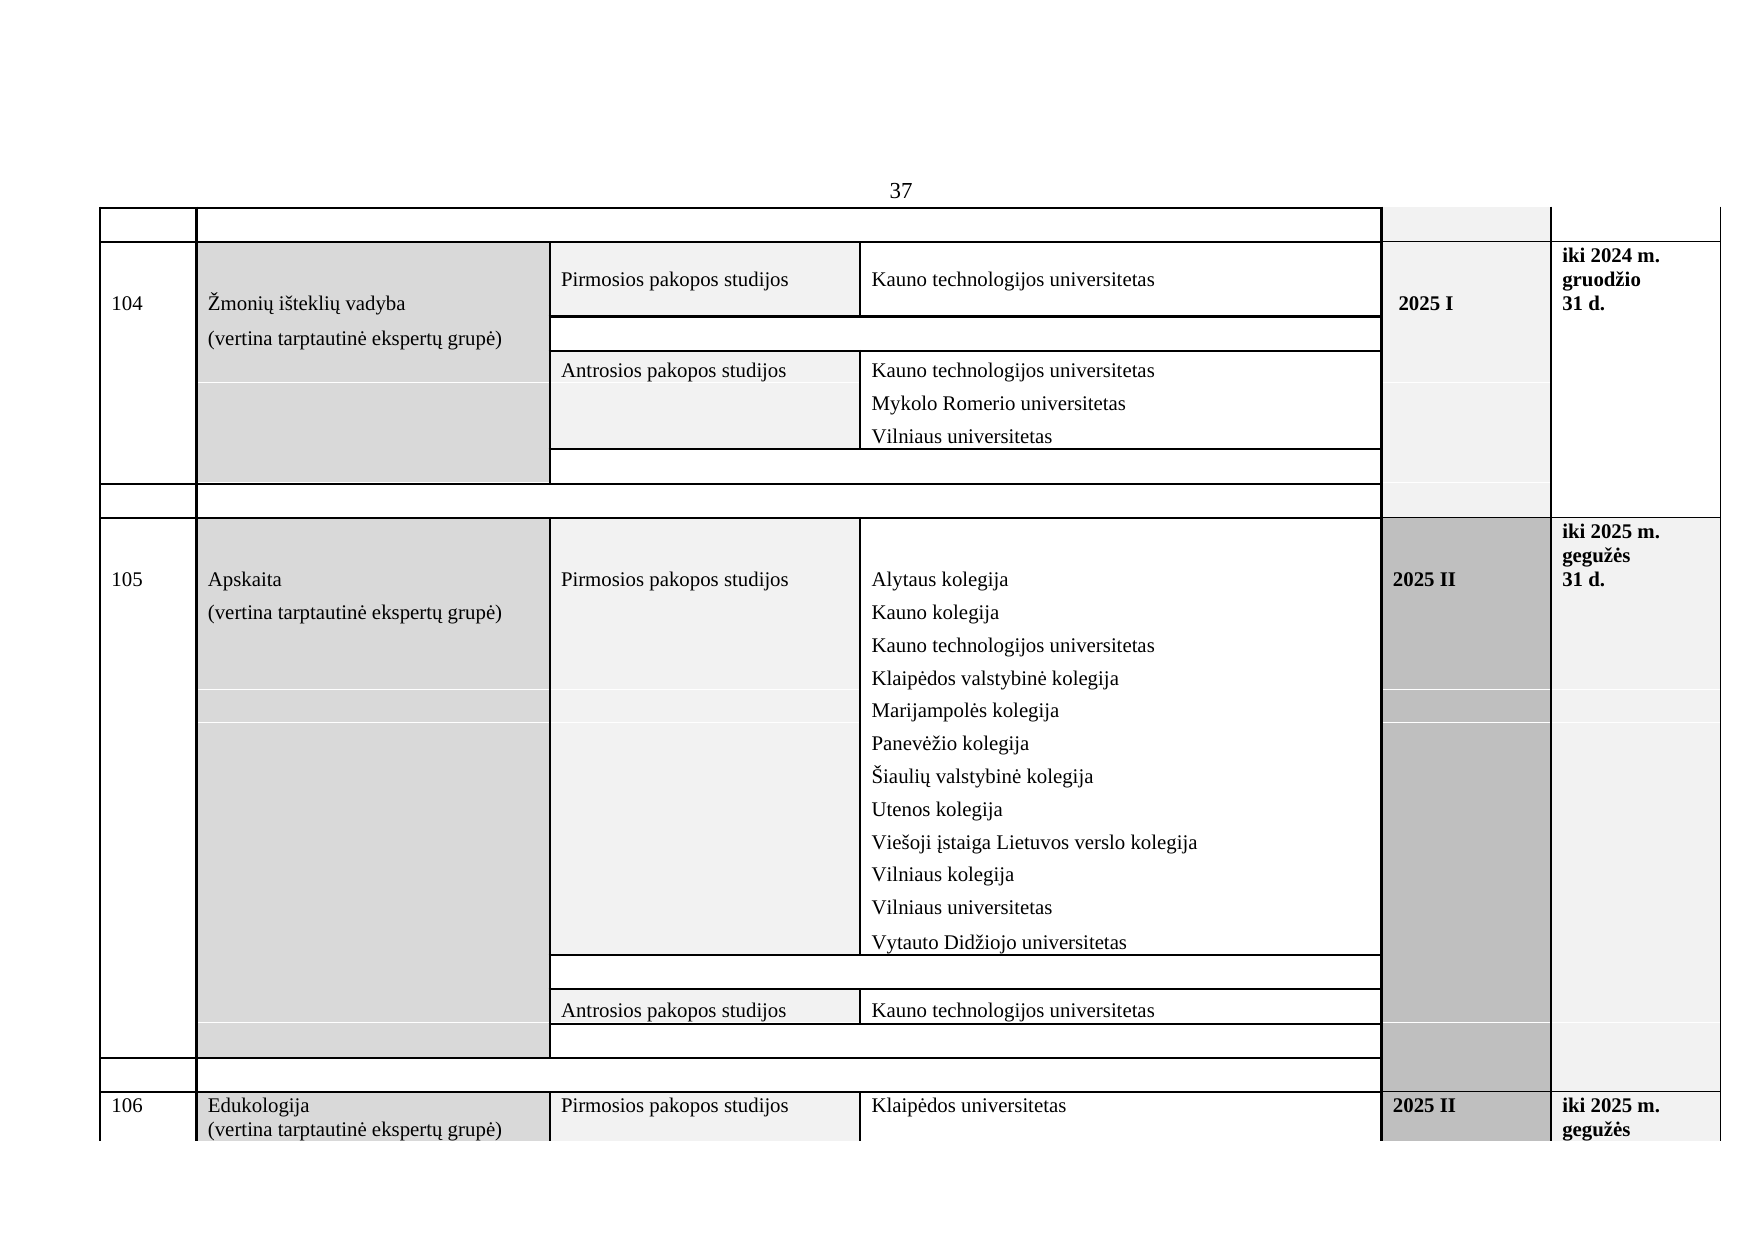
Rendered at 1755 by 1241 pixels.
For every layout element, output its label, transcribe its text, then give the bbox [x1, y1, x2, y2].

table_cell [198, 690, 549, 722]
table_cell [551, 690, 859, 722]
table_cell [1383, 207, 1550, 241]
table_cell [1552, 723, 1720, 755]
table_cell [550, 1059, 860, 1091]
table_cell [101, 821, 195, 854]
table_cell [101, 415, 195, 448]
table_cell [1552, 657, 1720, 689]
table_cell iki 2025 m. gegužės [1552, 1092, 1720, 1141]
table_cell [198, 383, 549, 415]
table_cell 104 [101, 243, 195, 315]
table_cell [198, 1023, 549, 1057]
table_cell [1383, 350, 1550, 382]
table_cell Kauno technologijos universitetas [861, 990, 1380, 1022]
table_cell [198, 954, 549, 988]
table_cell [551, 886, 859, 919]
table_cell [1383, 1057, 1550, 1091]
table_cell 2025 I [1383, 242, 1550, 315]
table_cell [198, 624, 549, 657]
table_cell [1383, 591, 1550, 624]
table_cell [551, 657, 859, 689]
table_cell [101, 383, 195, 415]
table_cell [551, 318, 1380, 350]
table_cell [1383, 483, 1550, 517]
table_cell [1552, 988, 1720, 1022]
table_cell Žmonių išteklių vadyba [198, 243, 549, 315]
table_cell [101, 954, 195, 988]
table_cell [1383, 886, 1550, 919]
table_cell [1552, 886, 1720, 919]
table_cell Vilniaus kolegija [861, 854, 1380, 886]
table_cell [1552, 383, 1720, 415]
table_cell [1552, 1023, 1720, 1057]
table_cell [198, 1059, 549, 1091]
table_cell Panevėžio kolegija [861, 723, 1380, 755]
table_cell [1552, 854, 1720, 886]
table_cell Pirmosios pakopos studijos [551, 1093, 859, 1141]
table_cell [198, 788, 549, 821]
table_cell [1552, 821, 1720, 854]
table_cell Viešoji įstaiga Lietuvos verslo kolegija [861, 821, 1380, 854]
table_cell Vytauto Didžiojo universitetas [861, 919, 1380, 954]
table_cell [1552, 415, 1720, 448]
table_cell Antrosios pakopos studijos [551, 352, 859, 382]
table_cell [1383, 690, 1550, 722]
table_cell [1383, 1023, 1550, 1057]
table_cell iki 2025 m. gegužės 31 d. [1552, 518, 1720, 591]
table_cell [1552, 591, 1720, 624]
table_cell Klaipėdos valstybinė kolegija [861, 657, 1380, 689]
table_cell 2025 II [1383, 518, 1550, 591]
table_cell Klaipėdos universitetas [861, 1093, 1380, 1141]
table_cell [198, 919, 549, 954]
table_cell [1383, 415, 1550, 448]
table_cell iki 2024 m. gruodžio 31 d. [1552, 242, 1720, 315]
table_cell [551, 788, 859, 821]
table_cell [198, 854, 549, 886]
table_cell [1383, 657, 1550, 689]
table_cell [551, 1025, 1380, 1057]
table_cell [1552, 483, 1720, 517]
table_cell Marijampolės kolegija [861, 690, 1380, 722]
table_cell [1552, 1057, 1720, 1091]
table_cell [101, 448, 195, 482]
table_cell [198, 350, 549, 382]
table_cell Vilniaus universitetas [861, 415, 1380, 448]
table_cell [1383, 919, 1550, 954]
table_cell Kauno technologijos universitetas [861, 624, 1380, 657]
table_cell Alytaus kolegija [861, 519, 1380, 591]
table_cell [551, 956, 1380, 988]
table_cell [198, 448, 549, 482]
table_cell [198, 209, 549, 241]
table_cell [101, 485, 195, 517]
table_cell (vertina tarptautinė ekspertų grupė) [198, 591, 549, 624]
table_cell [198, 755, 549, 788]
table_cell [551, 854, 859, 886]
table_cell Kauno technologijos universitetas [861, 352, 1380, 382]
table_cell [1383, 723, 1550, 755]
table_cell Pirmosios pakopos studijos [551, 243, 859, 315]
table_cell [550, 209, 860, 241]
table_cell [101, 723, 195, 755]
table_cell [1383, 624, 1550, 657]
table_cell [1552, 954, 1720, 988]
table_cell [551, 415, 859, 448]
table_cell [198, 886, 549, 919]
table_cell [198, 485, 549, 517]
table_cell Kauno kolegija [861, 591, 1380, 624]
table_cell [1383, 854, 1550, 886]
table_cell [551, 821, 859, 854]
table_cell 106 [101, 1093, 195, 1141]
table_cell [198, 988, 549, 1022]
table_cell [1383, 448, 1550, 482]
table_cell [198, 415, 549, 448]
table_cell [101, 788, 195, 821]
table_cell Antrosios pakopos studijos [551, 990, 859, 1022]
table_cell [860, 209, 1380, 241]
table_cell [101, 350, 195, 382]
table_cell Edukologija (vertina tarptautinė ekspertų grupė) [198, 1093, 549, 1141]
table_cell [1383, 383, 1550, 415]
table_cell [101, 591, 195, 624]
table_cell [860, 485, 1380, 517]
table_cell [1552, 207, 1720, 241]
table_cell [551, 755, 859, 788]
table_cell Šiaulių valstybinė kolegija [861, 755, 1380, 788]
table_cell [551, 624, 859, 657]
table_cell [101, 209, 195, 241]
table_cell [101, 690, 195, 722]
table_cell [101, 657, 195, 689]
table_cell [1383, 315, 1550, 350]
table_cell [1383, 954, 1550, 988]
table_cell [1552, 788, 1720, 821]
table_cell [198, 657, 549, 689]
table_cell [551, 919, 859, 954]
table_cell [198, 821, 549, 854]
table_cell [198, 723, 549, 755]
table_cell [1383, 755, 1550, 788]
table_cell [1552, 690, 1720, 722]
table_cell [860, 1059, 1380, 1091]
table_cell Kauno technologijos universitetas [861, 243, 1380, 315]
table_cell Vilniaus universitetas [861, 886, 1380, 919]
table_cell [101, 886, 195, 919]
table_cell [1552, 755, 1720, 788]
table_cell [101, 1023, 195, 1057]
table_cell [1383, 788, 1550, 821]
table_cell [101, 1059, 195, 1091]
table_cell [550, 485, 860, 517]
table_cell 105 [101, 519, 195, 591]
table_cell [1383, 821, 1550, 854]
table_cell [101, 755, 195, 788]
table_cell [1552, 350, 1720, 382]
table_cell [1552, 448, 1720, 482]
table_cell [551, 383, 859, 415]
table_cell [1383, 988, 1550, 1022]
table_cell [1552, 315, 1720, 350]
table_cell 2025 II [1383, 1092, 1550, 1141]
table_cell [551, 450, 1380, 482]
table_cell (vertina tarptautinė ekspertų grupė) [198, 315, 549, 350]
table_cell [551, 723, 859, 755]
table_cell Pirmosios pakopos studijos [551, 519, 859, 591]
table_cell Mykolo Romerio universitetas [861, 383, 1380, 415]
table_cell [101, 315, 195, 350]
table_cell [551, 591, 859, 624]
table_cell [1552, 624, 1720, 657]
table_cell Apskaita [198, 519, 549, 591]
table_cell [1552, 919, 1720, 954]
table_cell [101, 988, 195, 1022]
table_cell [101, 624, 195, 657]
table_cell Utenos kolegija [861, 788, 1380, 821]
table_cell [101, 854, 195, 886]
table_cell [101, 919, 195, 954]
